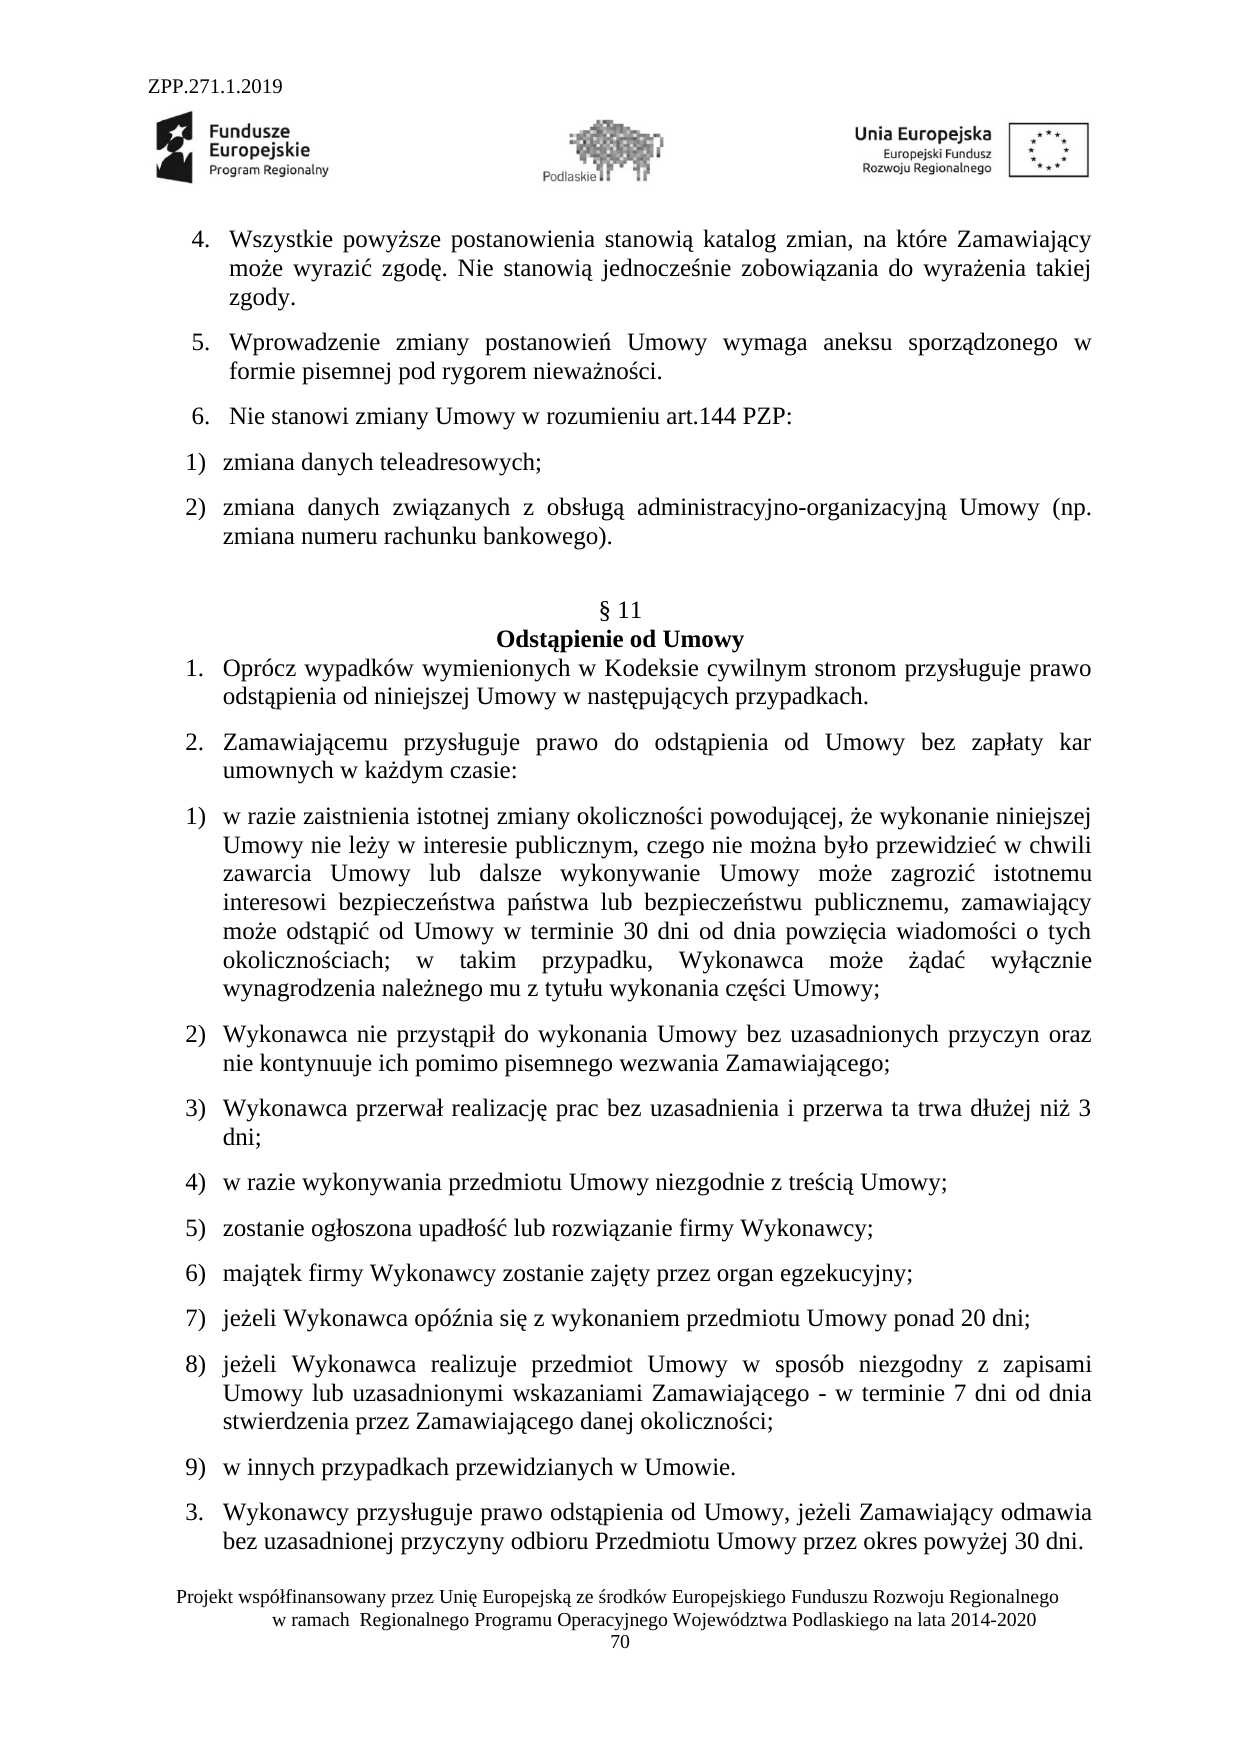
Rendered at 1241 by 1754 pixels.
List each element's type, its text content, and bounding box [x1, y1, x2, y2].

list Wszystkie powyższe postanowienia stanowią katalog zmian, na które Zamawiający może wyrazić zgodę. Nie stanowią jednocześnie zobowiązania do wyrażenia takiej zgody. [191, 224, 1092, 311]
list w razie wykonywania przedmiotu Umowy niezgodnie z treścią Umowy; [185, 1167, 1092, 1196]
list Nie stanowi zmiany Umowy w rozumieniu art.144 PZP: [191, 401, 1092, 430]
list majątek firmy Wykonawcy zostanie zajęty przez organ egzekucyjny; [185, 1258, 1092, 1287]
list Wykonawca przerwał realizację prac bez uzasadnienia i przerwa ta trwa dłużej niż 3 dni; [185, 1093, 1092, 1151]
list Wprowadzenie zmiany postanowień Umowy wymaga aneksu sporządzonego w formie pisemnej pod rygorem nieważności. [191, 327, 1092, 385]
list Zamawiającemu przysługuje prawo do odstąpienia od Umowy bez zapłaty kar umownych w każdym czasie: [185, 727, 1092, 784]
text § 11 [148, 595, 1092, 624]
list zostanie ogłoszona upadłość lub rozwiązanie firmy Wykonawcy; [185, 1213, 1092, 1241]
list jeżeli Wykonawca opóźnia się z wykonaniem przedmiotu Umowy ponad 20 dni; [185, 1303, 1092, 1332]
list w innych przypadkach przewidzianych w Umowie. [185, 1452, 1092, 1481]
list jeżeli Wykonawca realizuje przedmiot Umowy w sposób niezgodny z zapisami Umowy lub uzasadnionymi wskazaniami Zamawiającego - w terminie 7 dni od dnia stwierdzenia przez Zamawiającego danej okoliczności; [185, 1349, 1092, 1435]
list zmiana danych związanych z obsługą administracyjno-organizacyjną Umowy (np. zmiana numeru rachunku bankowego). [185, 492, 1092, 550]
list Wykonawcy przysługuje prawo odstąpienia od Umowy, jeżeli Zamawiający odmawia bez uzasadnionej przyczyny odbioru Przedmiotu Umowy przez okres powyżej 30 dni. [185, 1497, 1092, 1555]
list w razie zaistnienia istotnej zmiany okoliczności powodującej, że wykonanie niniejszej Umowy nie leży w interesie publicznym, czego nie można było przewidzieć w chwili zawarcia Umowy lub dalsze wykonywanie Umowy może zagrozić istotnemu interesowi bezpieczeństwa państwa lub bezpieczeństwu publicznemu, zamawiający może odstąpić od Umowy w terminie 30 dni od dnia powzięcia wiadomości o tych okolicznościach; w takim przypadku, Wykonawca może żądać wyłącznie wynagrodzenia należnego mu z tytułu wykonania części Umowy; [185, 801, 1092, 1002]
list Wykonawca nie przystąpił do wykonania Umowy bez uzasadnionych przyczyn oraz nie kontynuuje ich pomimo pisemnego wezwania Zamawiającego; [185, 1019, 1092, 1076]
text Odstąpienie od Umowy [148, 624, 1092, 653]
list zmiana danych teleadresowych; [185, 447, 1092, 476]
list Oprócz wypadków wymienionych w Kodeksie cywilnym stronom przysługuje prawo odstąpienia od niniejszej Umowy w następujących przypadkach. [185, 653, 1092, 710]
